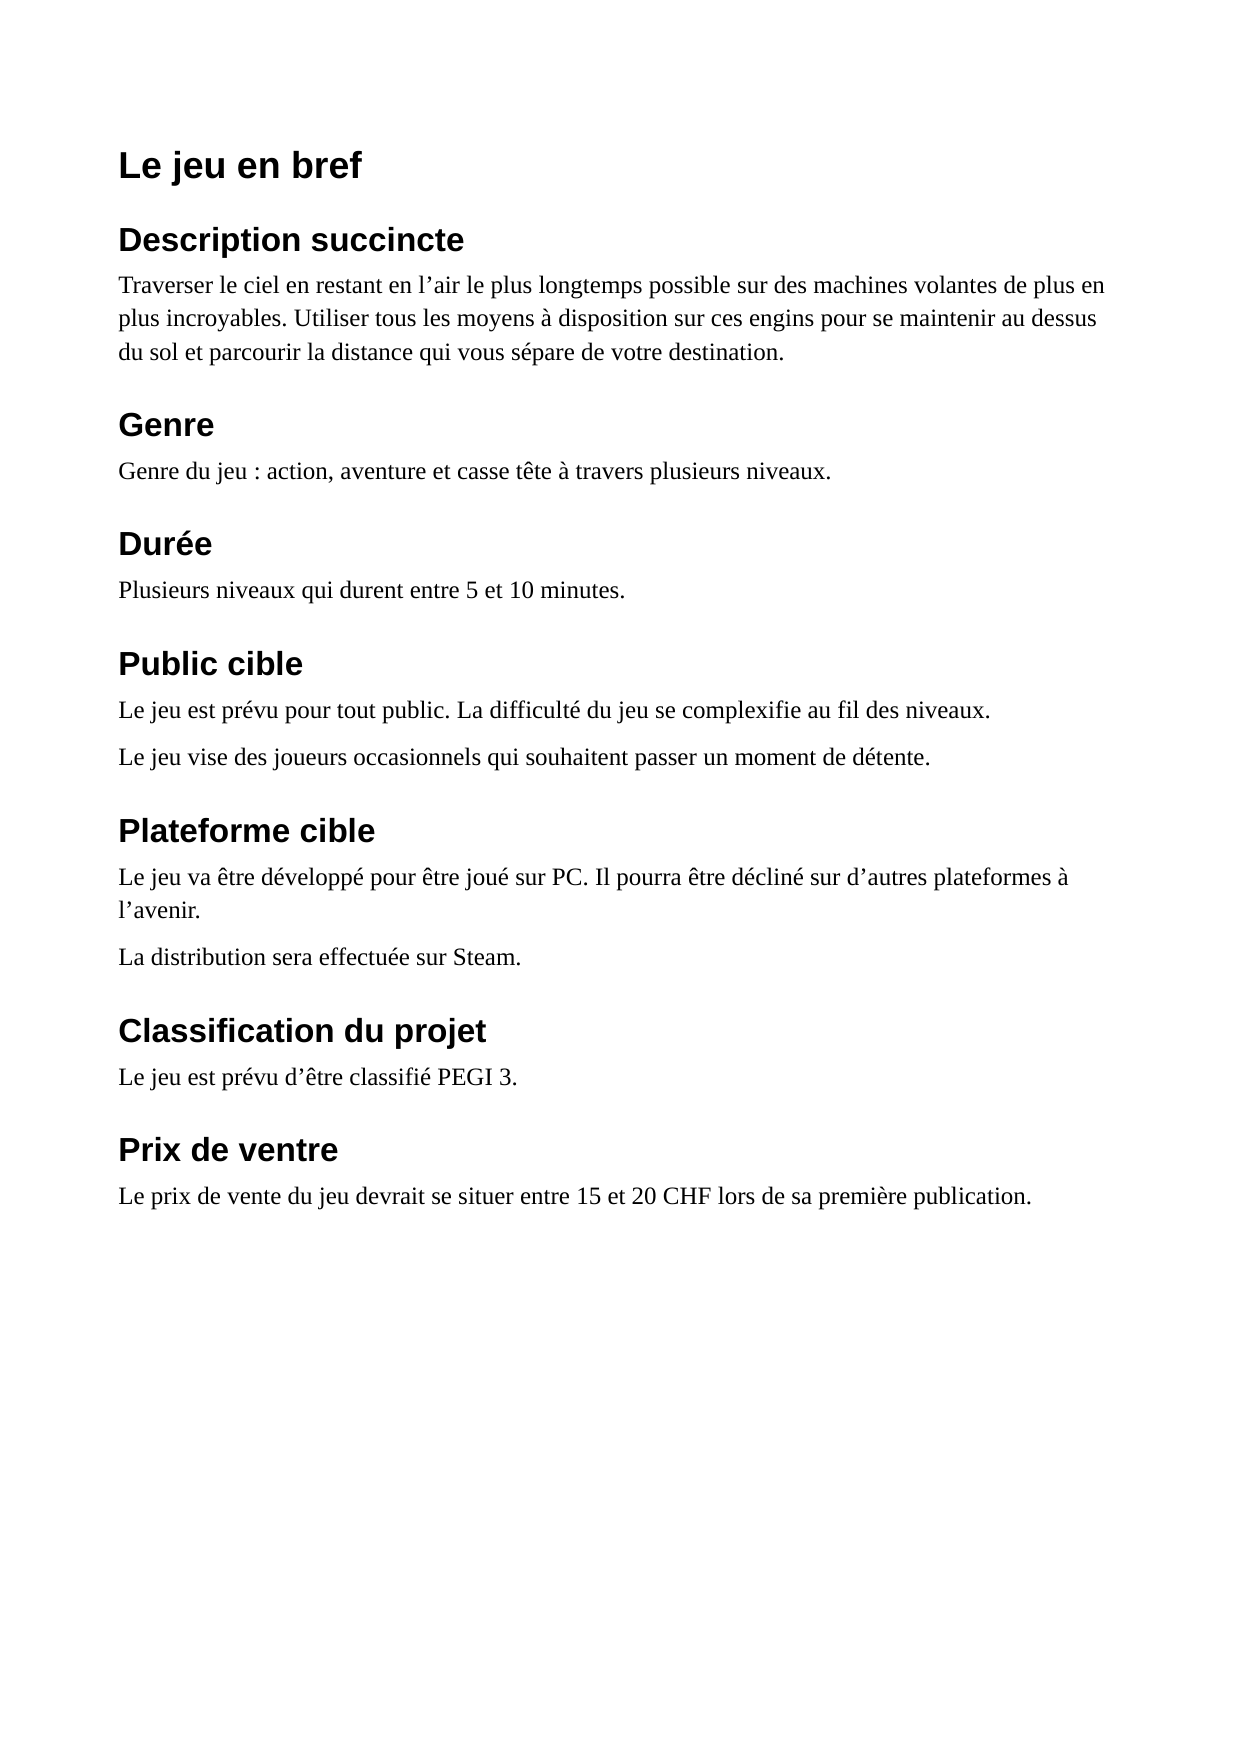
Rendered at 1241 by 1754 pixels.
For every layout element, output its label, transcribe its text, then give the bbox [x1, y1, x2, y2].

subtitle Prix de ventre [118, 1130, 1122, 1168]
text Traverser le ciel en restant en l’air le plus longtemps possible sur des machines volantes de plus en plus incroyables. Utiliser tous les moyens à disposition sur ces engins pour se maintenir au dessus du sol et parcourir la distance qui vous sépare de votre destination. [118, 271, 1122, 365]
text Genre du jeu : action, aventure et casse tête à travers plusieurs niveaux. [118, 456, 1122, 485]
subtitle Le jeu en bref [118, 143, 1122, 186]
text La distribution sera effectuée sur Steam. [118, 942, 1122, 971]
text Le jeu est prévu d’être classifié PEGI 3. [118, 1062, 1122, 1090]
text Plusieurs niveaux qui durent entre 5 et 10 minutes. [118, 575, 1122, 604]
subtitle Genre [118, 405, 1122, 443]
subtitle Classification du projet [118, 1011, 1122, 1049]
text Le jeu va être développé pour être joué sur PC. Il pourra être décliné sur d’autres plateformes à l’avenir. [118, 862, 1122, 923]
subtitle Description succincte [118, 219, 1122, 258]
text Le jeu vise des joueurs occasionnels qui souhaitent passer un moment de détente. [118, 742, 1122, 771]
subtitle Public cible [118, 644, 1122, 682]
subtitle Durée [118, 524, 1122, 563]
subtitle Plateforme cible [118, 811, 1122, 849]
text Le prix de vente du jeu devrait se situer entre 15 et 20 CHF lors de sa première publication. [118, 1181, 1122, 1210]
text Le jeu est prévu pour tout public. La difficulté du jeu se complexifie au fil des niveaux. [118, 695, 1122, 723]
